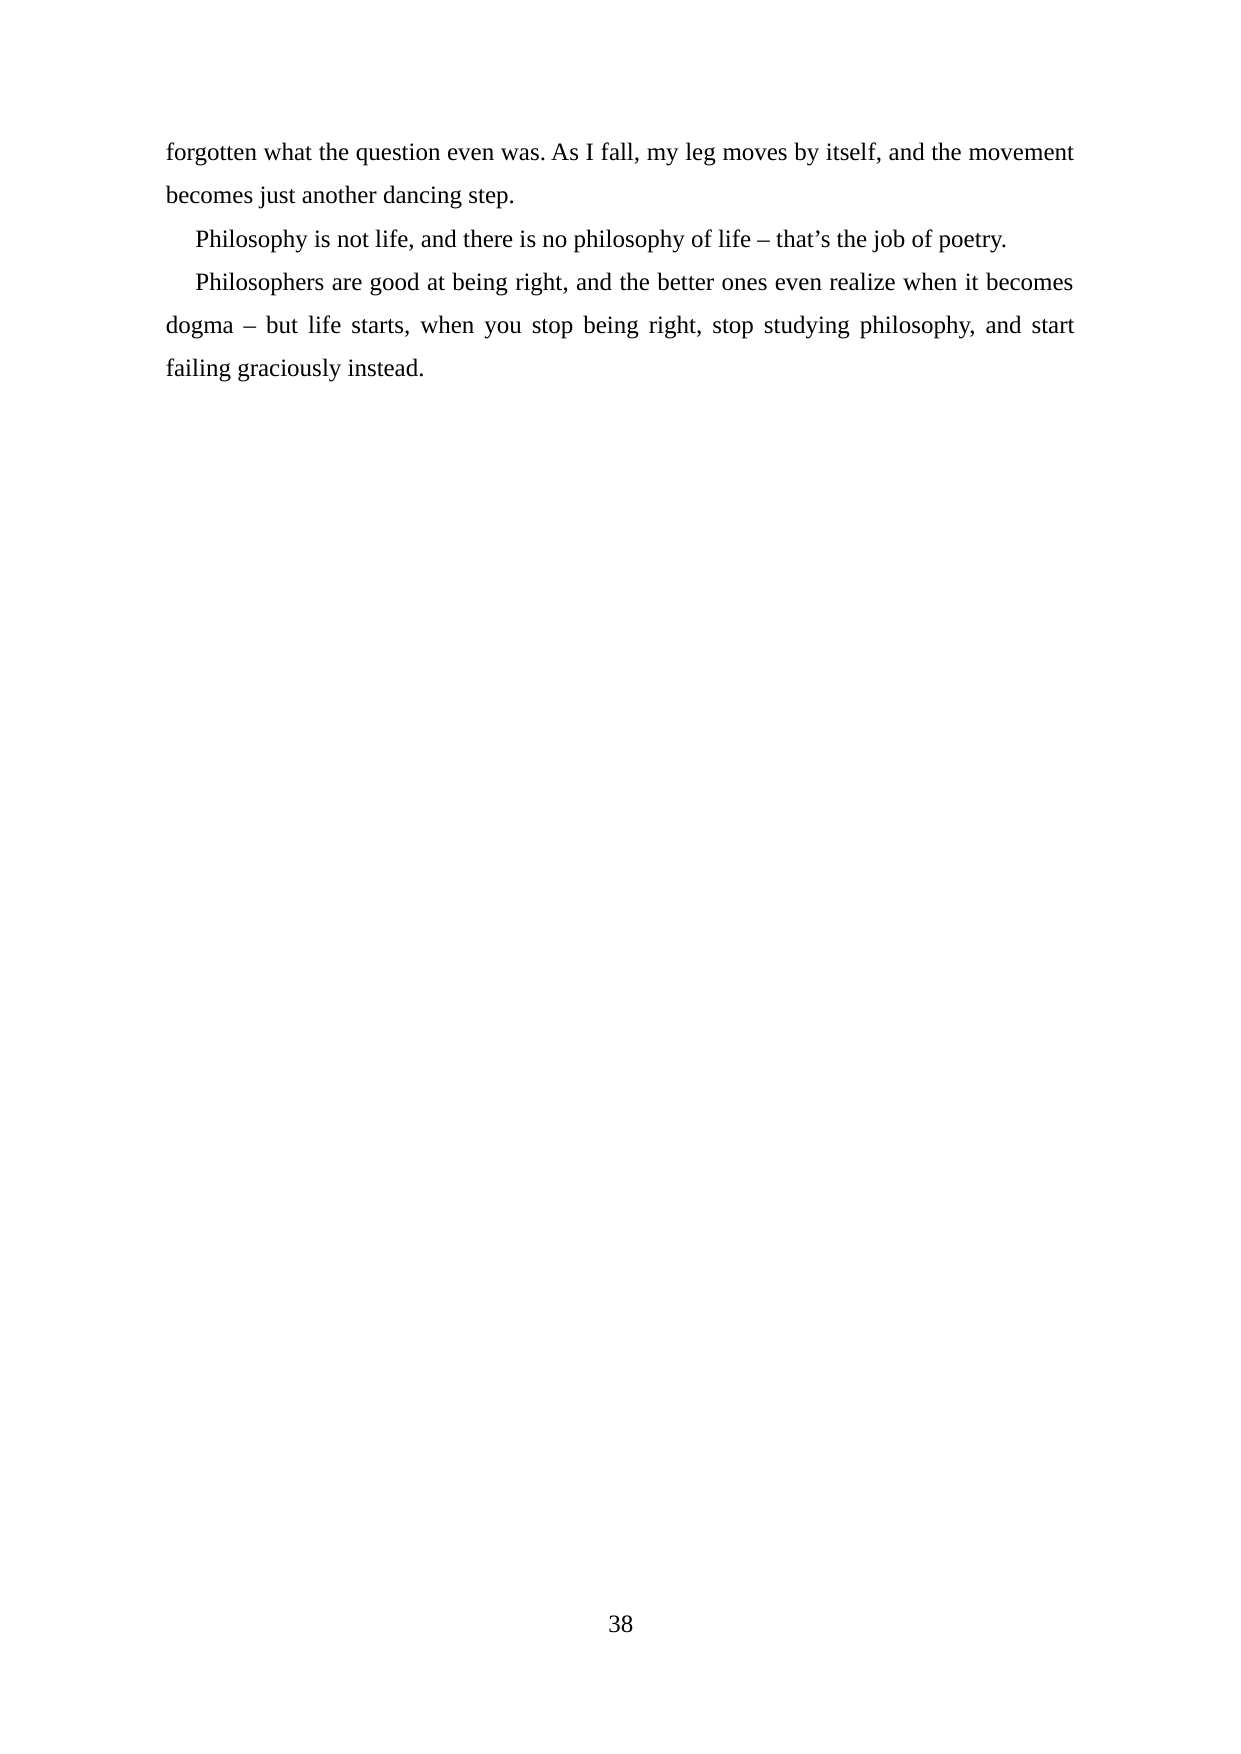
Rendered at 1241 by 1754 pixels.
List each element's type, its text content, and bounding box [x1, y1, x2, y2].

text forgotten what the question even was. As I fall, my leg moves by itself, and the movement becomes just another dancing step. [166, 137, 1075, 209]
text Philosophy is not life, and there is no philosophy of life – that’s the job of poetry. [166, 224, 1075, 252]
text Philosophers are good at being right, and the better ones even realize when it becomes dogma – but life starts, when you stop being right, stop studying philosophy, and start failing graciously instead. [166, 267, 1075, 382]
